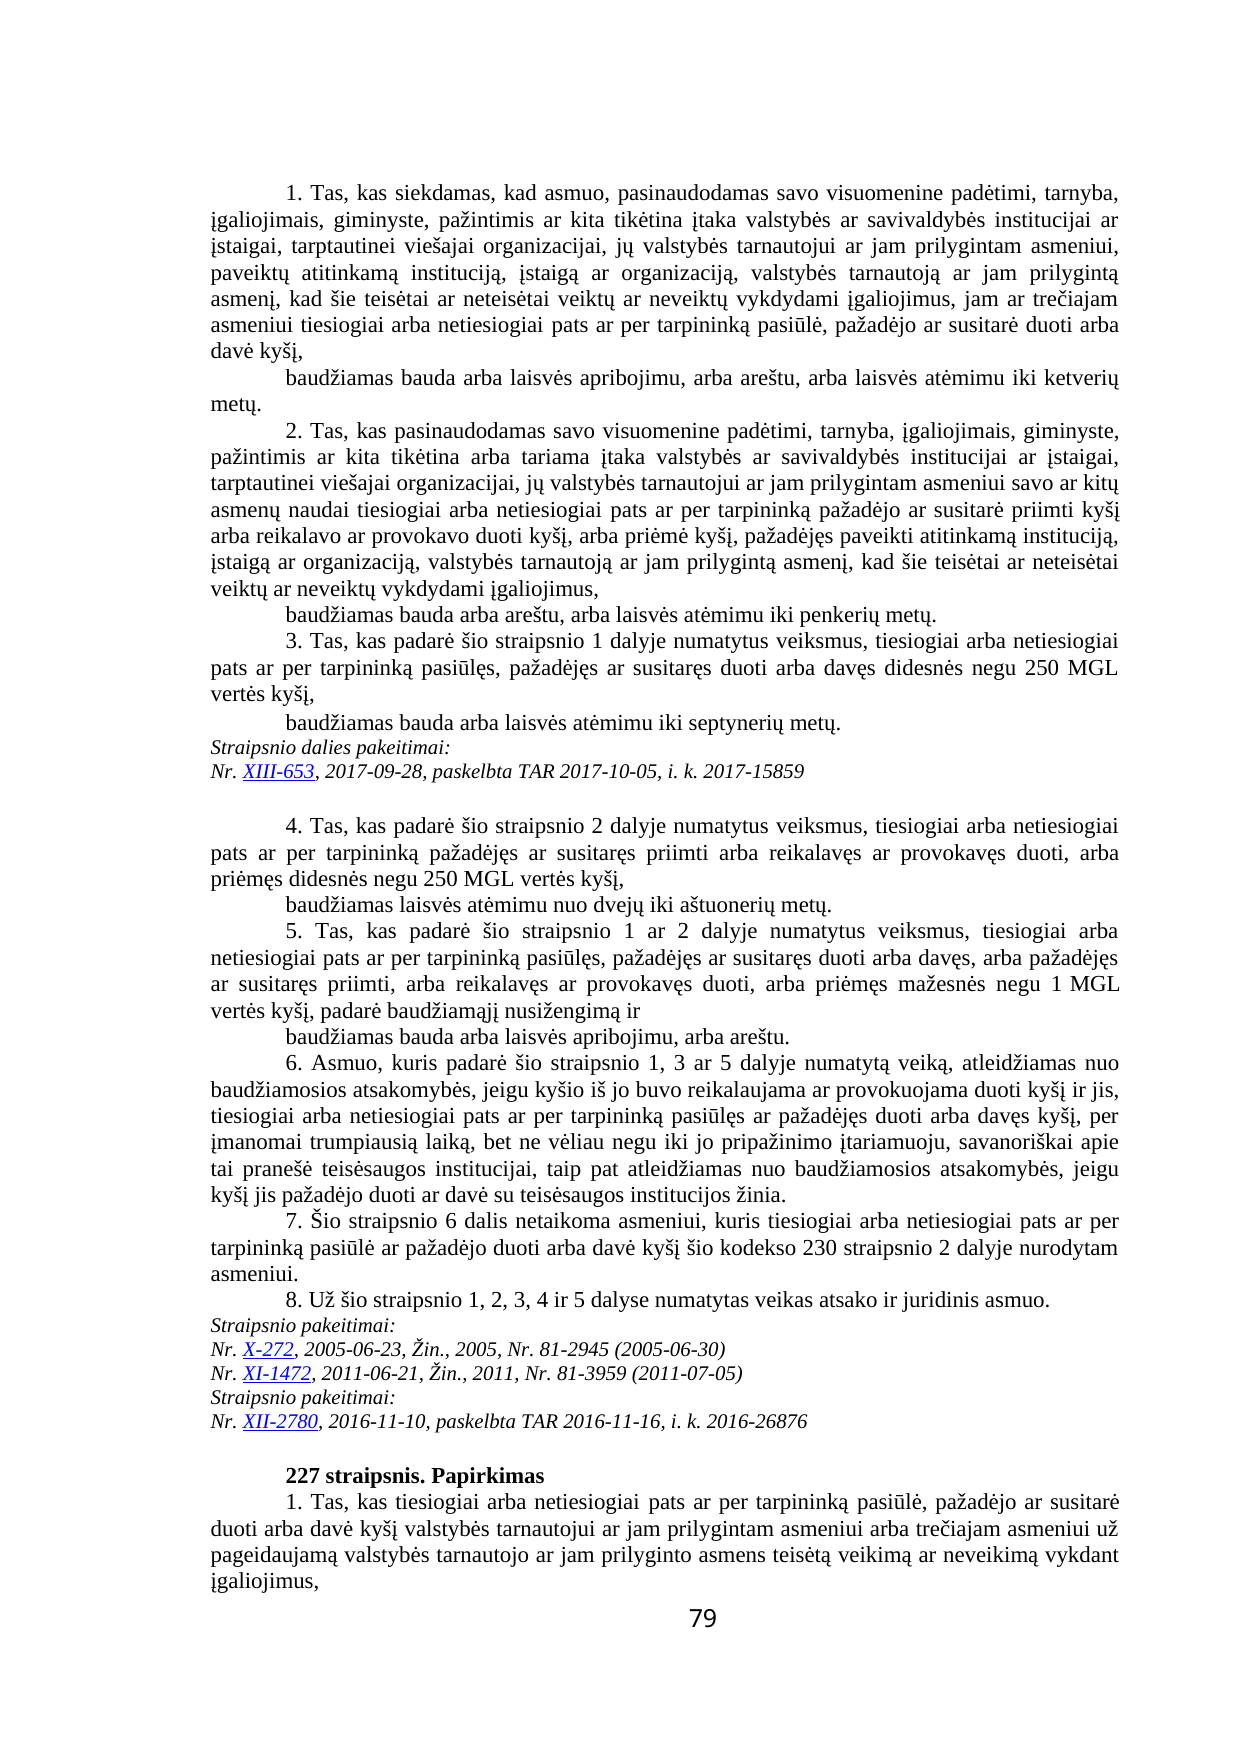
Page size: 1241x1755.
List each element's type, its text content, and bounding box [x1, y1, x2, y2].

text Nr. XIII-653, 2017-09-28, paskelbta TAR 2017-10-05, i. k. 2017-15859 [210, 759, 1120, 783]
text Nr. XI-1472, 2011-06-21, Žin., 2011, Nr. 81-3959 (2011-07-05) [210, 1361, 1120, 1385]
text baudžiamas bauda arba laisvės apribojimu, arba areštu, arba laisvės atėmimu iki ketverių metų. [210, 364, 1120, 417]
text 3. Tas, kas padarė šio straipsnio 1 dalyje numatytus veiksmus, tiesiogiai arba netiesiogiai pats ar per tarpininką pasiūlęs, pažadėjęs ar susitaręs duoti arba davęs didesnės negu 250 MGL vertės kyšį, [210, 627, 1120, 707]
text 227 straipsnis. Papirkimas [210, 1462, 1120, 1488]
text 5. Tas, kas padarė šio straipsnio 1 ar 2 dalyje numatytus veiksmus, tiesiogiai arba netiesiogiai pats ar per tarpininką pasiūlęs, pažadėjęs ar susitaręs duoti arba davęs, arba pažadėjęs ar susitaręs priimti, arba reikalavęs ar provokavęs duoti, arba priėmęs mažesnės negu 1 MGL vertės kyšį, padarė baudžiamąjį nusižengimą ir [210, 918, 1120, 1023]
text baudžiamas bauda arba laisvės atėmimu iki septynerių metų. [210, 707, 1120, 735]
text baudžiamas laisvės atėmimu nuo dvejų iki aštuonerių metų. [210, 891, 1120, 918]
text Nr. X-272, 2005-06-23, Žin., 2005, Nr. 81-2945 (2005-06-30) [210, 1337, 1120, 1361]
text Nr. XII-2780, 2016-11-10, paskelbta TAR 2016-11-16, i. k. 2016-26876 [210, 1409, 1120, 1433]
text 6. Asmuo, kuris padarė šio straipsnio 1, 3 ar 5 dalyje numatytą veiką, atleidžiamas nuo baudžiamosios atsakomybės, jeigu kyšio iš jo buvo reikalaujama ar provokuojama duoti kyšį ir jis, tiesiogiai arba netiesiogiai pats ar per tarpininką pasiūlęs ar pažadėjęs duoti arba davęs kyšį, per įmanomai trumpiausią laiką, bet ne vėliau negu iki jo pripažinimo įtariamuoju, savanoriškai apie tai pranešė teisėsaugos institucijai, taip pat atleidžiamas nuo baudžiamosios atsakomybės, jeigu kyšį jis pažadėjo duoti ar davė su teisėsaugos institucijos žinia. [210, 1049, 1120, 1207]
text 8. Už šio straipsnio 1, 2, 3, 4 ir 5 dalyse numatytas veikas atsako ir juridinis asmuo. [210, 1287, 1120, 1313]
text 2. Tas, kas pasinaudodamas savo visuomenine padėtimi, tarnyba, įgaliojimais, giminyste, pažintimis ar kita tikėtina arba tariama įtaka valstybės ar savivaldybės institucijai ar įstaigai, tarptautinei viešajai organizacijai, jų valstybės tarnautojui ar jam prilygintam asmeniui savo ar kitų asmenų naudai tiesiogiai arba netiesiogiai pats ar per tarpininką pažadėjo ar susitarė priimti kyšį arba reikalavo ar provokavo duoti kyšį, arba priėmė kyšį, pažadėjęs paveikti atitinkamą instituciją, įstaigą ar organizaciją, valstybės tarnautoją ar jam prilygintą asmenį, kad šie teisėtai ar neteisėtai veiktų ar neveiktų vykdydami įgaliojimus, [210, 417, 1120, 601]
text Straipsnio pakeitimai: [210, 1385, 1120, 1409]
text 1. Tas, kas siekdamas, kad asmuo, pasinaudodamas savo visuomenine padėtimi, tarnyba, įgaliojimais, giminyste, pažintimis ar kita tikėtina įtaka valstybės ar savivaldybės institucijai ar įstaigai, tarptautinei viešajai organizacijai, jų valstybės tarnautojui ar jam prilygintam asmeniui, paveiktų atitinkamą instituciją, įstaigą ar organizaciją, valstybės tarnautoją ar jam prilygintą asmenį, kad šie teisėtai ar neteisėtai veiktų ar neveiktų vykdydami įgaliojimus, jam ar trečiajam asmeniui tiesiogiai arba netiesiogiai pats ar per tarpininką pasiūlė, pažadėjo ar susitarė duoti arba davė kyšį, [210, 179, 1120, 364]
text 1. Tas, kas tiesiogiai arba netiesiogiai pats ar per tarpininką pasiūlė, pažadėjo ar susitarė duoti arba davė kyšį valstybės tarnautojui ar jam prilygintam asmeniui arba trečiajam asmeniui už pageidaujamą valstybės tarnautojo ar jam prilyginto asmens teisėtą veikimą ar neveikimą vykdant įgaliojimus, [210, 1488, 1120, 1594]
text baudžiamas bauda arba areštu, arba laisvės atėmimu iki penkerių metų. [210, 601, 1120, 627]
text 7. Šio straipsnio 6 dalis netaikoma asmeniui, kuris tiesiogiai arba netiesiogiai pats ar per tarpininką pasiūlė ar pažadėjo duoti arba davė kyšį šio kodekso 230 straipsnio 2 dalyje nurodytam asmeniui. [210, 1207, 1120, 1287]
text Straipsnio pakeitimai: [210, 1313, 1120, 1337]
text Straipsnio dalies pakeitimai: [210, 735, 1120, 759]
text baudžiamas bauda arba laisvės apribojimu, arba areštu. [210, 1023, 1120, 1049]
text 4. Tas, kas padarė šio straipsnio 2 dalyje numatytus veiksmus, tiesiogiai arba netiesiogiai pats ar per tarpininką pažadėjęs ar susitaręs priimti arba reikalavęs ar provokavęs duoti, arba priėmęs didesnės negu 250 MGL vertės kyšį, [210, 812, 1120, 891]
